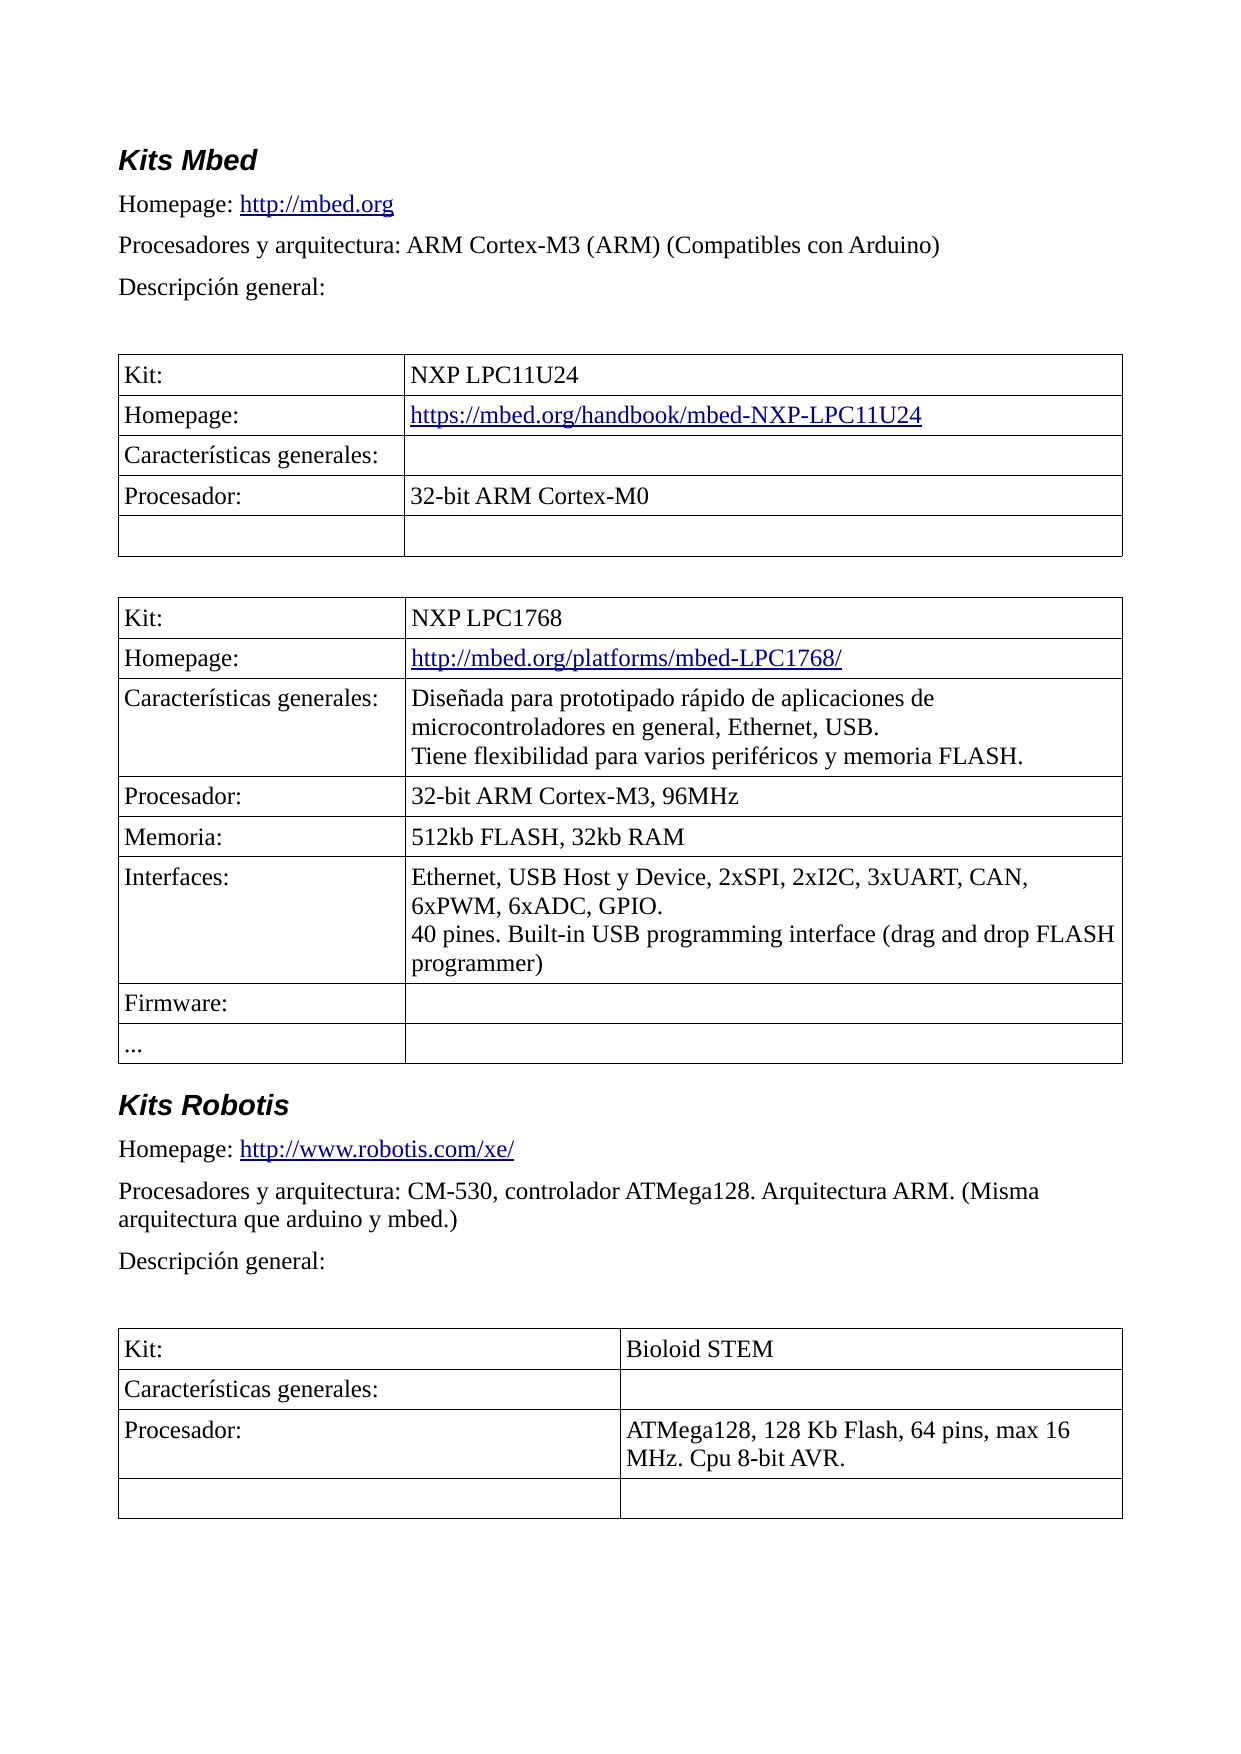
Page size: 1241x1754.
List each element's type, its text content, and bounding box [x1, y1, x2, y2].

table_cell 32-bit ARM Cortex-M0 [405, 476, 1122, 515]
text Procesadores y arquitectura: ARM Cortex-M3 (ARM) (Compatibles con Arduino) [118, 230, 1122, 259]
table_cell Características generales: [119, 1370, 620, 1409]
table_cell https://mbed.org/handbook/mbed-NXP-LPC11U24 [405, 396, 1122, 435]
table_cell ATMega128, 128 Kb Flash, 64 pins, max 16 MHz. Cpu 8-bit AVR. [621, 1410, 1122, 1478]
table_header Kit: [119, 355, 404, 394]
table_cell Características generales: [119, 679, 405, 776]
table_header Bioloid STEM [621, 1329, 1122, 1368]
text Homepage: http://www.robotis.com/xe/ [118, 1134, 1122, 1163]
text Procesadores y arquitectura: CM-530, controlador ATMega128. Arquitectura ARM. (Misma arquitectura que arduino y mbed.) [118, 1176, 1122, 1233]
table_cell ... [119, 1024, 405, 1063]
table_cell Diseñada para prototipado rápido de aplicaciones de microcontroladores en general, Ethernet, USB. Tiene flexibilidad para varios periféricos y memoria FLASH. [406, 679, 1122, 776]
table_cell Firmware: [119, 984, 405, 1023]
text Descripción general: [118, 272, 1122, 300]
table_cell http://mbed.org/platforms/mbed-LPC1768/ [406, 639, 1122, 678]
table_cell 512kb FLASH, 32kb RAM [406, 817, 1122, 856]
table_cell Características generales: [119, 436, 404, 475]
subtitle Kits Robotis [118, 1088, 1122, 1122]
table_header Kit: [119, 598, 405, 637]
table_cell [406, 984, 1122, 1023]
table_header NXP LPC1768 [406, 598, 1122, 637]
table_cell 32-bit ARM Cortex-M3, 96MHz [406, 777, 1122, 816]
table_cell Procesador: [119, 777, 405, 816]
text Homepage: http://mbed.org [118, 189, 1122, 218]
table_cell Ethernet, USB Host y Device, 2xSPI, 2xI2C, 3xUART, CAN, 6xPWM, 6xADC, GPIO. 40 pines. Built-in USB programming interface (drag and drop FLASH programmer) [406, 857, 1122, 983]
table_cell Homepage: [119, 396, 404, 435]
table_header Kit: [119, 1329, 620, 1368]
table_header NXP LPC11U24 [405, 355, 1122, 394]
table_cell Memoria: [119, 817, 405, 856]
table_cell Interfaces: [119, 857, 405, 983]
table_cell [621, 1370, 1122, 1409]
subtitle Kits Mbed [118, 143, 1122, 177]
table_cell [119, 516, 404, 556]
table_cell [406, 1024, 1122, 1063]
table_cell [119, 1479, 620, 1518]
table_cell Procesador: [119, 1410, 620, 1478]
table_cell [621, 1479, 1122, 1518]
table_cell Procesador: [119, 476, 404, 515]
table_cell Homepage: [119, 639, 405, 678]
text Descripción general: [118, 1246, 1122, 1274]
table_cell [405, 516, 1122, 556]
table_cell [405, 436, 1122, 475]
